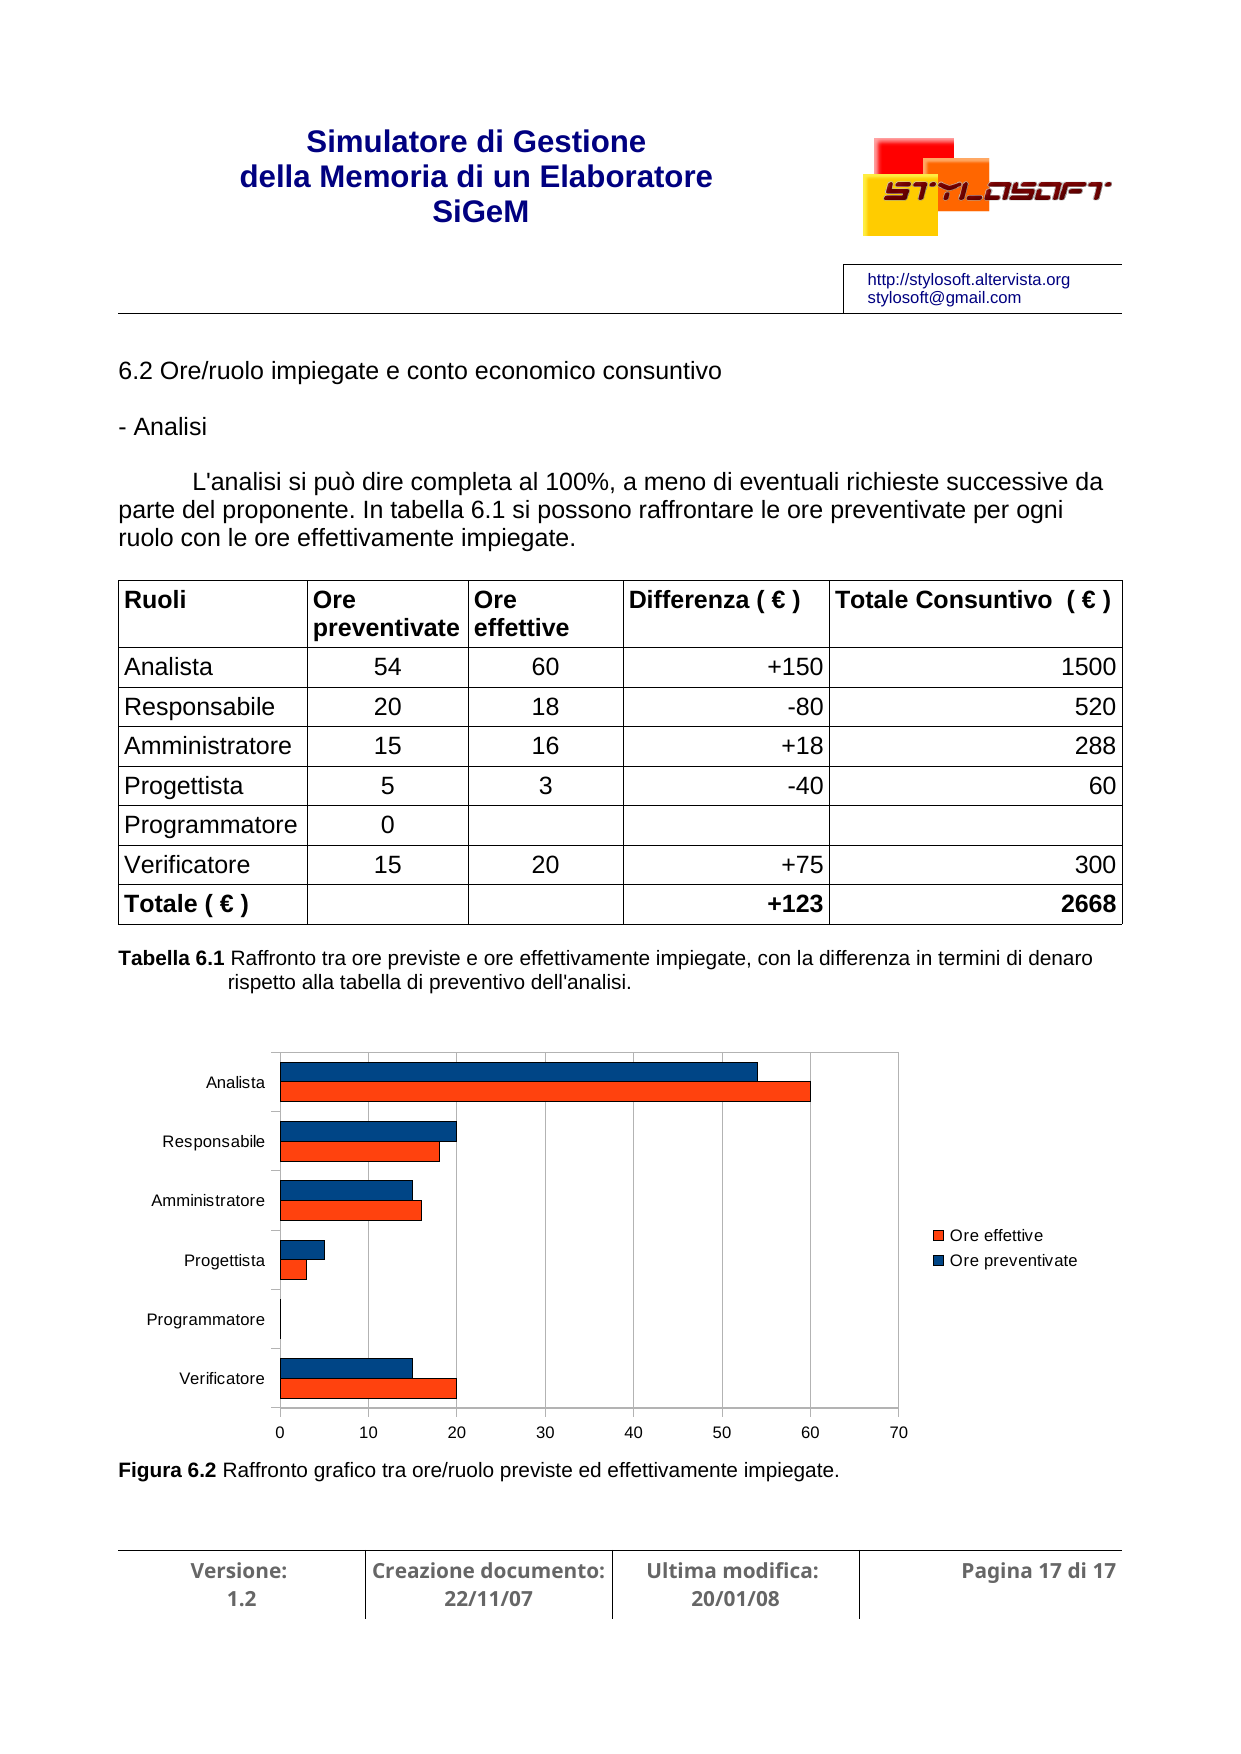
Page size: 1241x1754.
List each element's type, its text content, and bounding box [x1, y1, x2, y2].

table_cell Progettista [119, 767, 307, 805]
table_cell [469, 885, 623, 924]
table_cell Programmatore [119, 806, 307, 845]
table_cell 16 [469, 727, 623, 766]
table_header Differenza ( € ) [624, 581, 829, 647]
text Figura 6.2 Raffronto grafico tra ore/ruolo previste ed effettivamente impiegate. [118, 1040, 1122, 1481]
table_cell 2668 [830, 885, 1122, 924]
text rispetto alla tabella di preventivo dell'analisi. [118, 970, 1122, 993]
table_cell Responsabile [119, 688, 307, 726]
table_cell 3 [469, 767, 623, 805]
text Tabella 6.1 Raffronto tra ore previste e ore effettivamente impiegate, con la differenza in termini di denaro [118, 947, 1122, 970]
table_cell [308, 885, 468, 924]
table_cell -80 [624, 688, 829, 726]
table_cell 18 [469, 688, 623, 726]
table_header Ruoli [119, 581, 307, 647]
table_cell Totale ( € ) [119, 885, 307, 924]
table_header Ore preventivate [308, 581, 468, 647]
table_cell 1500 [830, 648, 1122, 687]
table_cell 5 [308, 767, 468, 805]
table_cell Analista [119, 648, 307, 687]
table_cell Amministratore [119, 727, 307, 766]
text L'analisi si può dire completa al 100%, a meno di eventuali richieste successive da parte del proponente. In tabella 6.1 si possono raffrontare le ore preventivate per ogni ruolo con le ore effettivamente impiegate. [118, 468, 1122, 552]
table_cell 15 [308, 727, 468, 766]
text - Analisi [118, 412, 1122, 440]
table_cell 0 [308, 806, 468, 845]
table_header Totale Consuntivo ( € ) [830, 581, 1122, 647]
table_cell -40 [624, 767, 829, 805]
table_header Ore effettive [469, 581, 623, 647]
table_cell [469, 806, 623, 845]
table_cell [830, 806, 1122, 845]
picture [848, 123, 1117, 247]
table_cell 520 [830, 688, 1122, 726]
text 6.2 Ore/ruolo impiegate e conto economico consuntivo [118, 357, 1122, 384]
table_cell 60 [469, 648, 623, 687]
table_cell 288 [830, 727, 1122, 766]
table_cell +150 [624, 648, 829, 687]
table_cell 300 [830, 846, 1122, 884]
table_cell Verificatore [119, 846, 307, 884]
table_cell 20 [469, 846, 623, 884]
table_cell 15 [308, 846, 468, 884]
table_cell +123 [624, 885, 829, 924]
table_cell 60 [830, 767, 1122, 805]
table_cell 54 [308, 648, 468, 687]
table_cell +18 [624, 727, 829, 766]
table_cell 20 [308, 688, 468, 726]
table_cell +75 [624, 846, 829, 884]
table_cell [624, 806, 829, 845]
